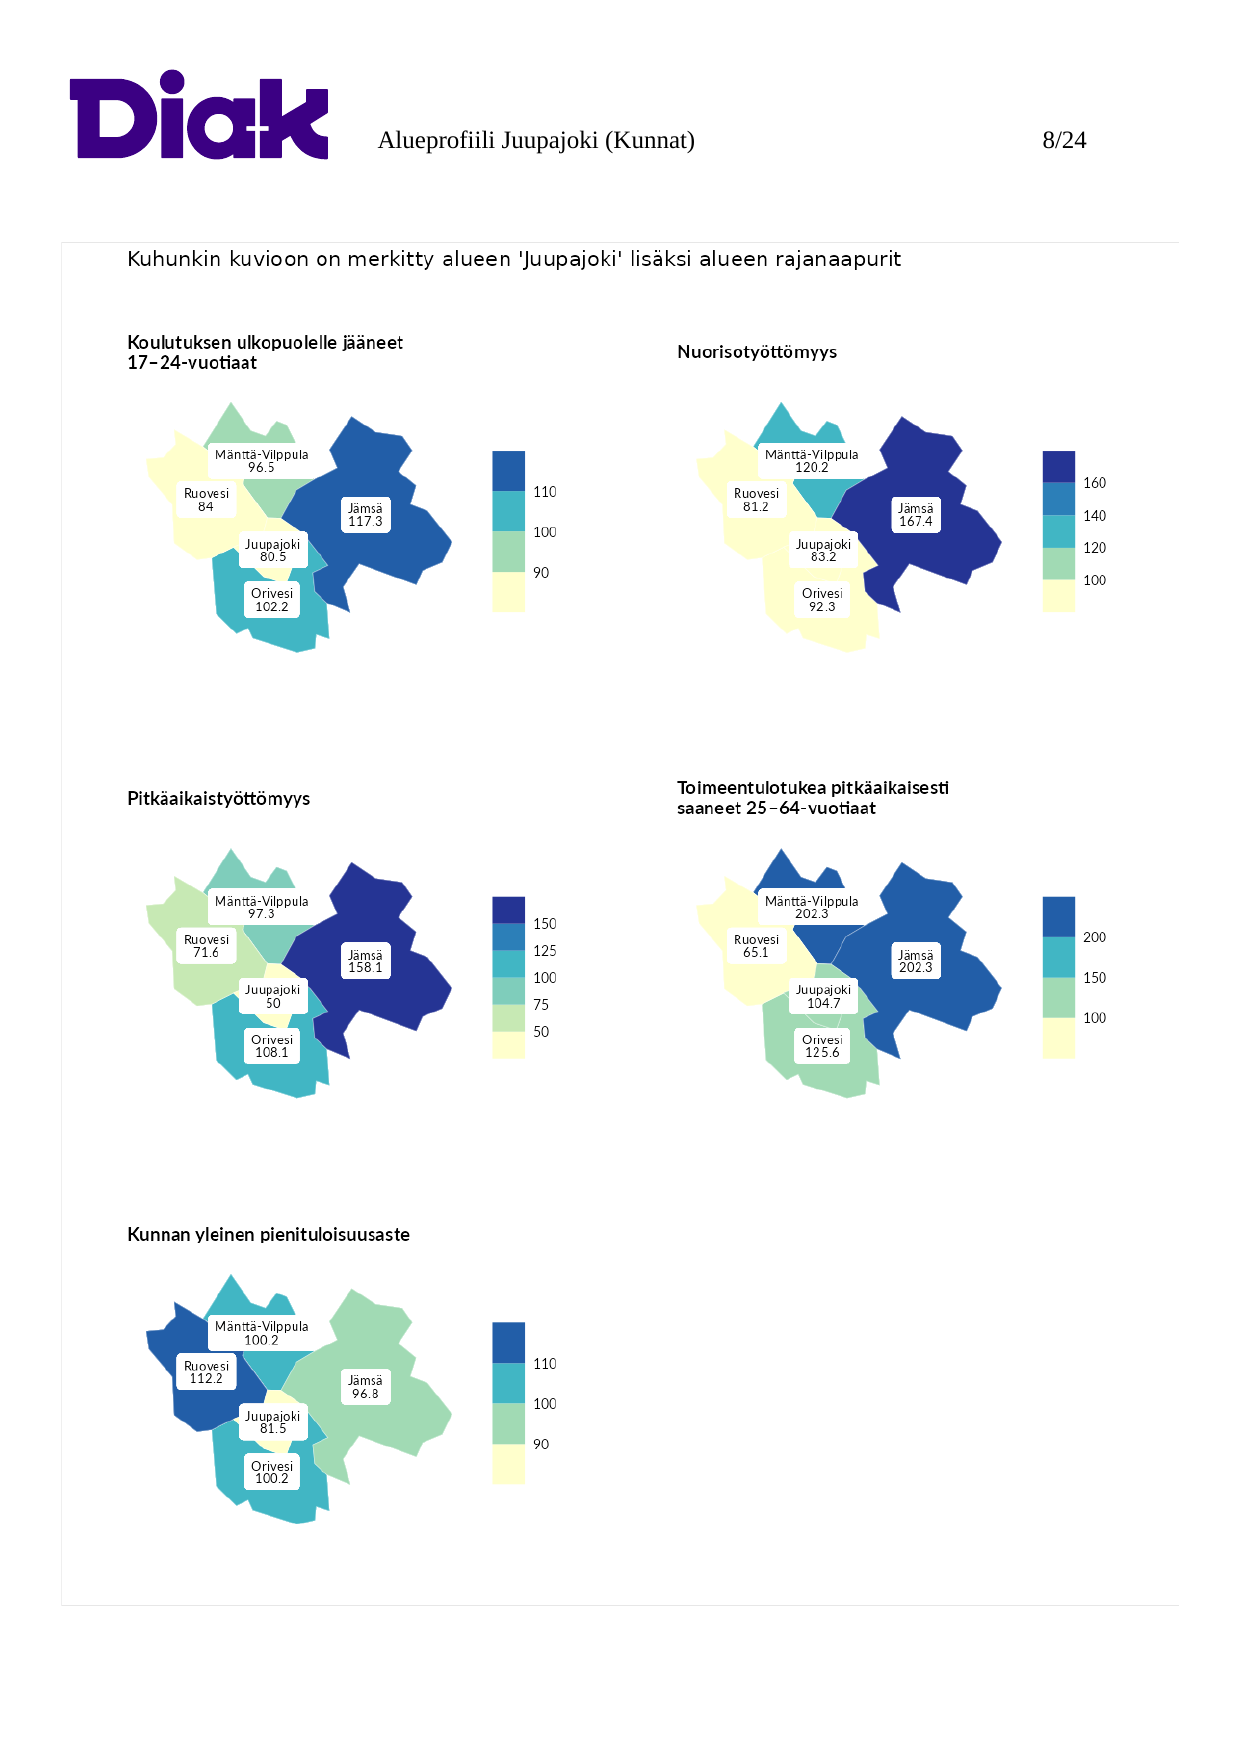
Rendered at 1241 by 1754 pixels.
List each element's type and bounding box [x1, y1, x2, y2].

picture [61, 196, 1179, 1651]
